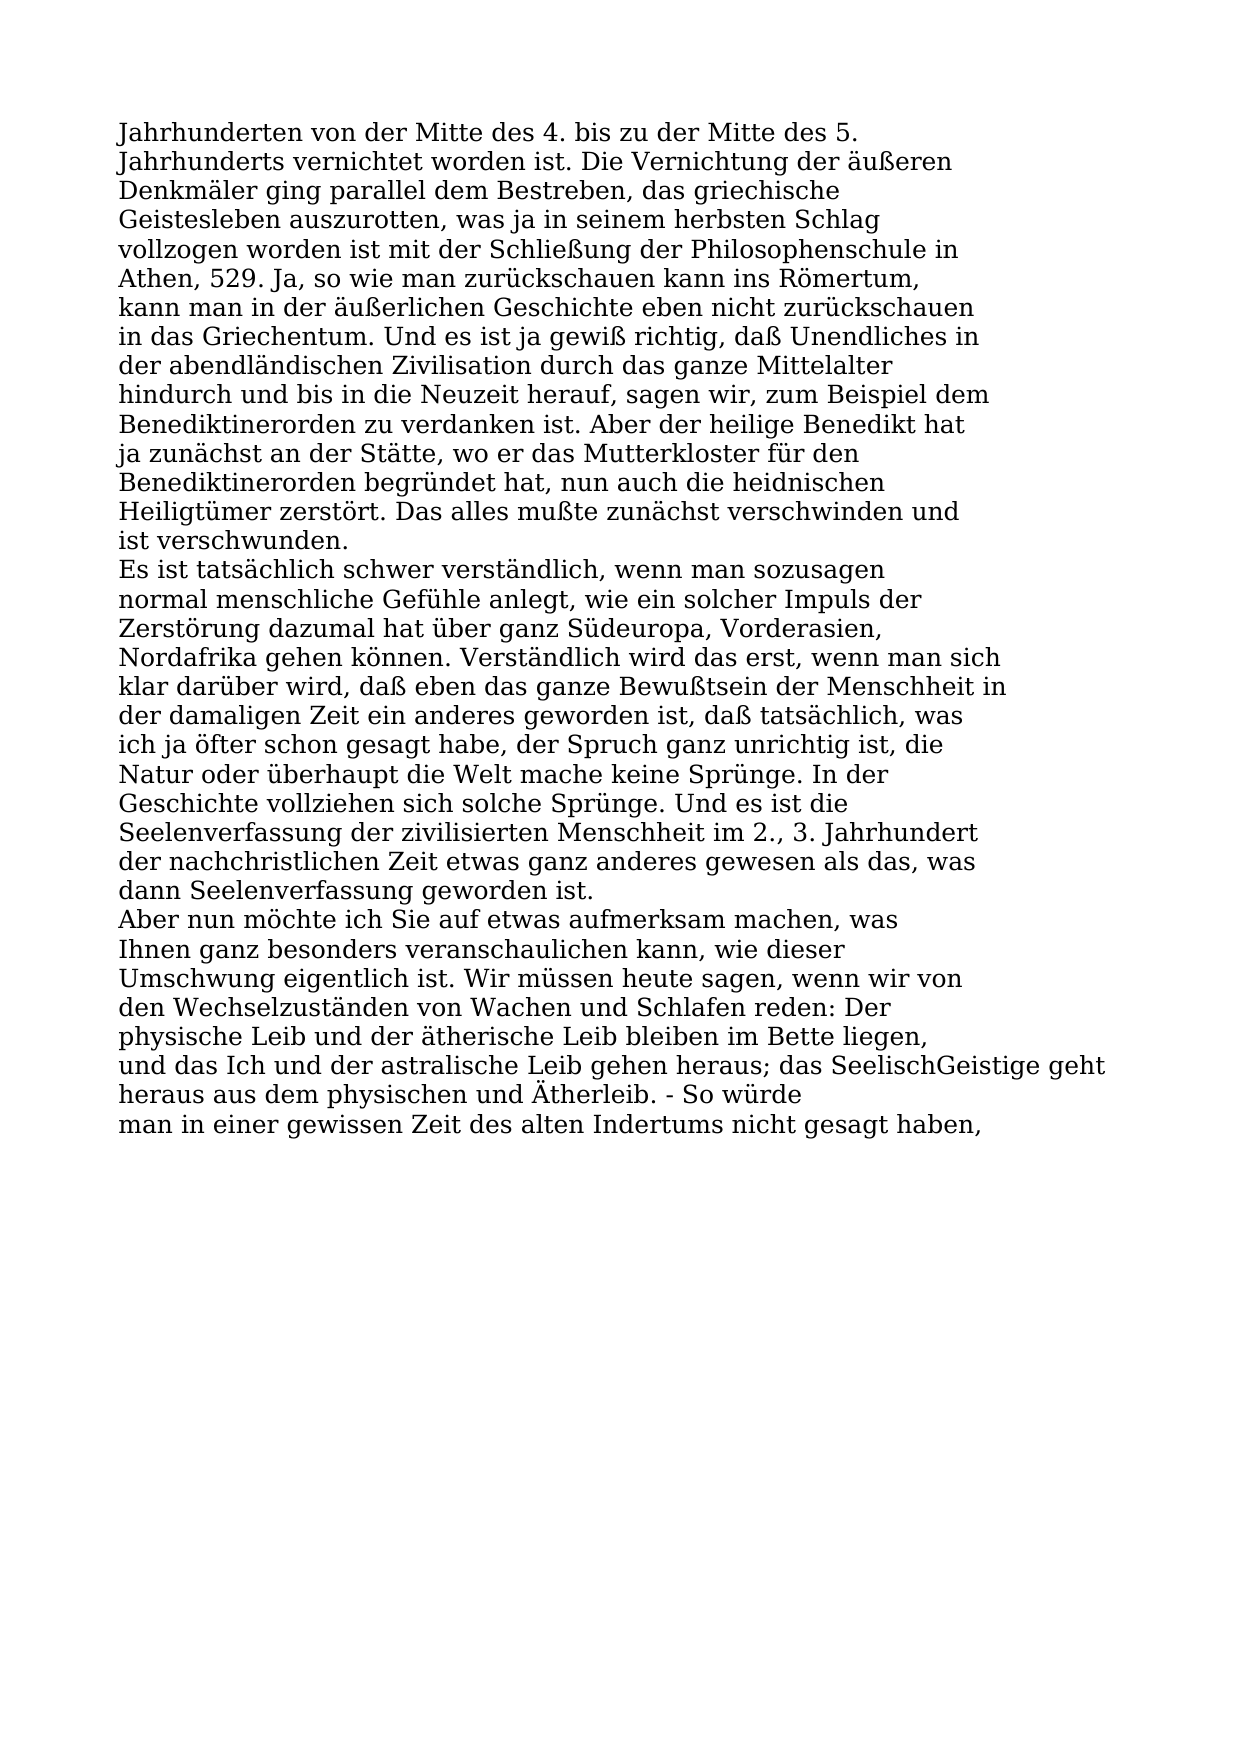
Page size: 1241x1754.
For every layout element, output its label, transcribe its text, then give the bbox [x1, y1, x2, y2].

text ja zunächst an der Stätte, wo er das Mutterkloster für den [118, 439, 1122, 468]
text Geschichte vollziehen sich solche Sprünge. Und es ist die [118, 789, 1122, 818]
text kann man in der äußerlichen Geschichte eben nicht zurückschauen [118, 293, 1122, 322]
text in das Griechentum. Und es ist ja gewiß richtig, daß Unendliches in [118, 322, 1122, 351]
text Denkmäler ging parallel dem Bestreben, das griechische [118, 176, 1122, 206]
text Heiligtümer zerstört. Das alles mußte zunächst verschwinden und [118, 497, 1122, 526]
text Athen, 529. Ja, so wie man zurückschauen kann ins Römertum, [118, 264, 1122, 293]
text Umschwung eigentlich ist. Wir müssen heute sagen, wenn wir von [118, 964, 1122, 993]
text Seelenverfassung der zivilisierten Menschheit im 2., 3. Jahrhundert [118, 818, 1122, 847]
text ist verschwunden. [118, 526, 1122, 556]
text der abendländischen Zivilisation durch das ganze Mittelalter [118, 351, 1122, 381]
text ich ja öfter schon gesagt habe, der Spruch ganz unrichtig ist, die [118, 731, 1122, 760]
text Benediktinerorden zu verdanken ist. Aber der heilige Benedikt hat [118, 410, 1122, 439]
text Zerstörung dazumal hat über ganz Südeuropa, Vorderasien, [118, 614, 1122, 643]
text Aber nun möchte ich Sie auf etwas aufmerksam machen, was [118, 906, 1122, 935]
text klar darüber wird, daß eben das ganze Bewußtsein der Menschheit in [118, 672, 1122, 701]
text Jahrhunderts vernichtet worden ist. Die Vernichtung der äußeren [118, 147, 1122, 176]
text Ihnen ganz besonders veranschaulichen kann, wie dieser [118, 935, 1122, 964]
text Geistesleben auszurotten, was ja in seinem herbsten Schlag [118, 206, 1122, 235]
text der nachchristlichen Zeit etwas ganz anderes gewesen als das, was [118, 847, 1122, 876]
text hindurch und bis in die Neuzeit herauf, sagen wir, zum Beispiel dem [118, 381, 1122, 410]
text physische Leib und der ätherische Leib bleiben im Bette liegen, [118, 1022, 1122, 1051]
text und das Ich und der astralische Leib gehen heraus; das SeelischGeistige geht heraus aus dem physischen und Ätherleib. - So würde [118, 1051, 1122, 1110]
text Nordafrika gehen können. Verständlich wird das erst, wenn man sich [118, 643, 1122, 672]
text Natur oder überhaupt die Welt mache keine Sprünge. In der [118, 760, 1122, 789]
text dann Seelenverfassung geworden ist. [118, 876, 1122, 906]
text Jahrhunderten von der Mitte des 4. bis zu der Mitte des 5. [118, 118, 1122, 147]
text Es ist tatsächlich schwer verständlich, wenn man sozusagen [118, 556, 1122, 585]
text man in einer gewissen Zeit des alten Indertums nicht gesagt haben, [118, 1110, 1122, 1139]
text vollzogen worden ist mit der Schließung der Philosophenschule in [118, 235, 1122, 264]
text den Wechselzuständen von Wachen und Schlafen reden: Der [118, 993, 1122, 1022]
text normal menschliche Gefühle anlegt, wie ein solcher Impuls der [118, 585, 1122, 614]
text Benediktinerorden begründet hat, nun auch die heidnischen [118, 468, 1122, 497]
text der damaligen Zeit ein anderes geworden ist, daß tatsächlich, was [118, 701, 1122, 731]
